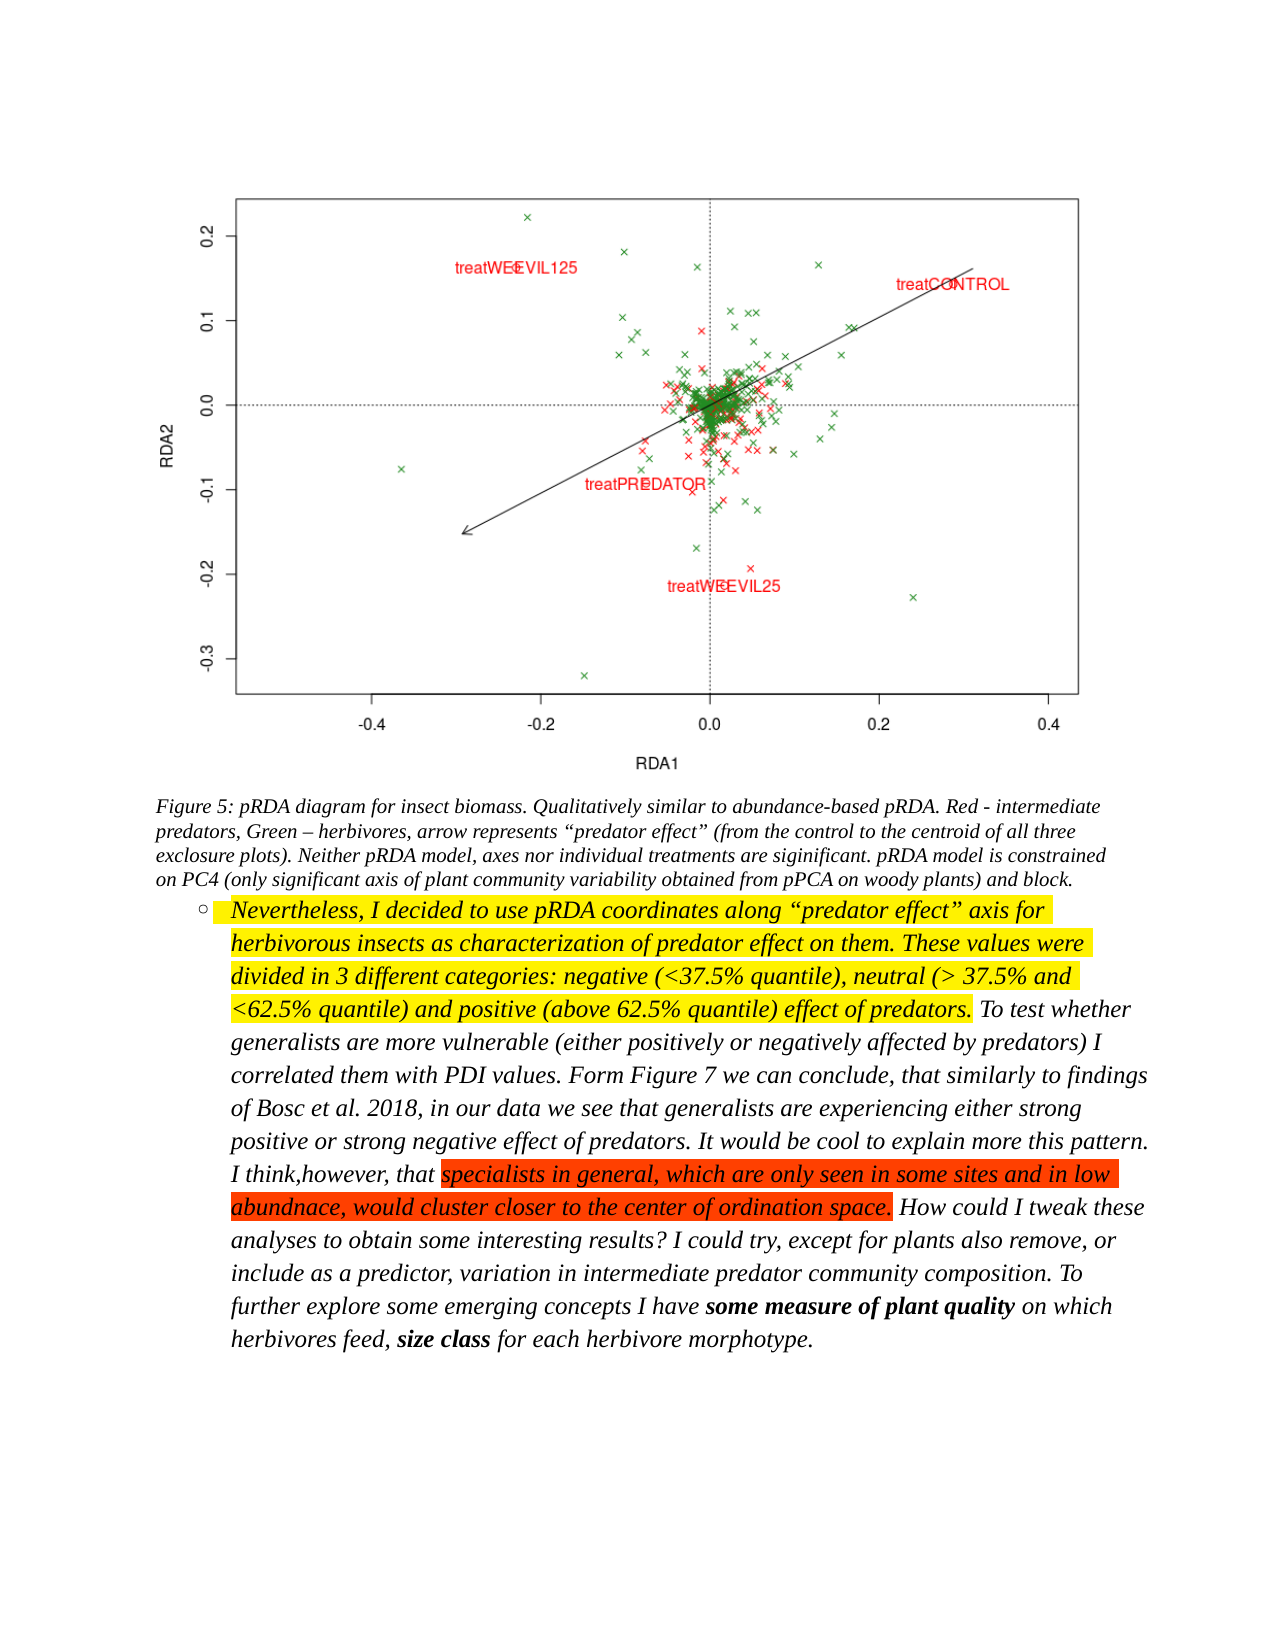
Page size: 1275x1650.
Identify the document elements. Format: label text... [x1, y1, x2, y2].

picture [155, 118, 1120, 795]
list Figure 5: pRDA diagram for insect biomass. Qualitatively similar to abundance-based pRDA. Red - intermediate predators, Green – herbivores, arrow represents “predator effect” (from the control to the centroid of all three exclosure plots). Neither pRDA model, axes nor individual treatments are siginificant. pRDA model is constrained on PC4 (only significant axis of plant community variability obtained from pPCA on woody plants) and block. [156, 795, 1119, 891]
list Nevertheless, I decided to use pRDA coordinates along “predator effect” axis for herbivorous insects as characterization of predator effect on them. These values were divided in 3 different categories: negative (<37.5% quantile), neutral (> 37.5% and <62.5% quantile) and positive (above 62.5% quantile) effect of predators. To test whether generalists are more vulnerable (either positively or negatively affected by predators) I correlated them with PDI values. Form Figure 7 we can conclude, that similarly to findings of Bosc et al. 2018, in our data we see that generalists are experiencing either strong positive or strong negative effect of predators. It would be cool to explain more this pattern. I think,however, that specialists in general, which are only seen in some sites and in low abundnace, would cluster closer to the center of ordination space. How could I tweak these analyses to obtain some interesting results? I could try, except for plants also remove, or include as a predictor, variation in intermediate predator community composition. To further explore some emerging concepts I have some measure of plant quality on which herbivores feed, size class for each herbivore morphotype. [193, 795, 1157, 1353]
